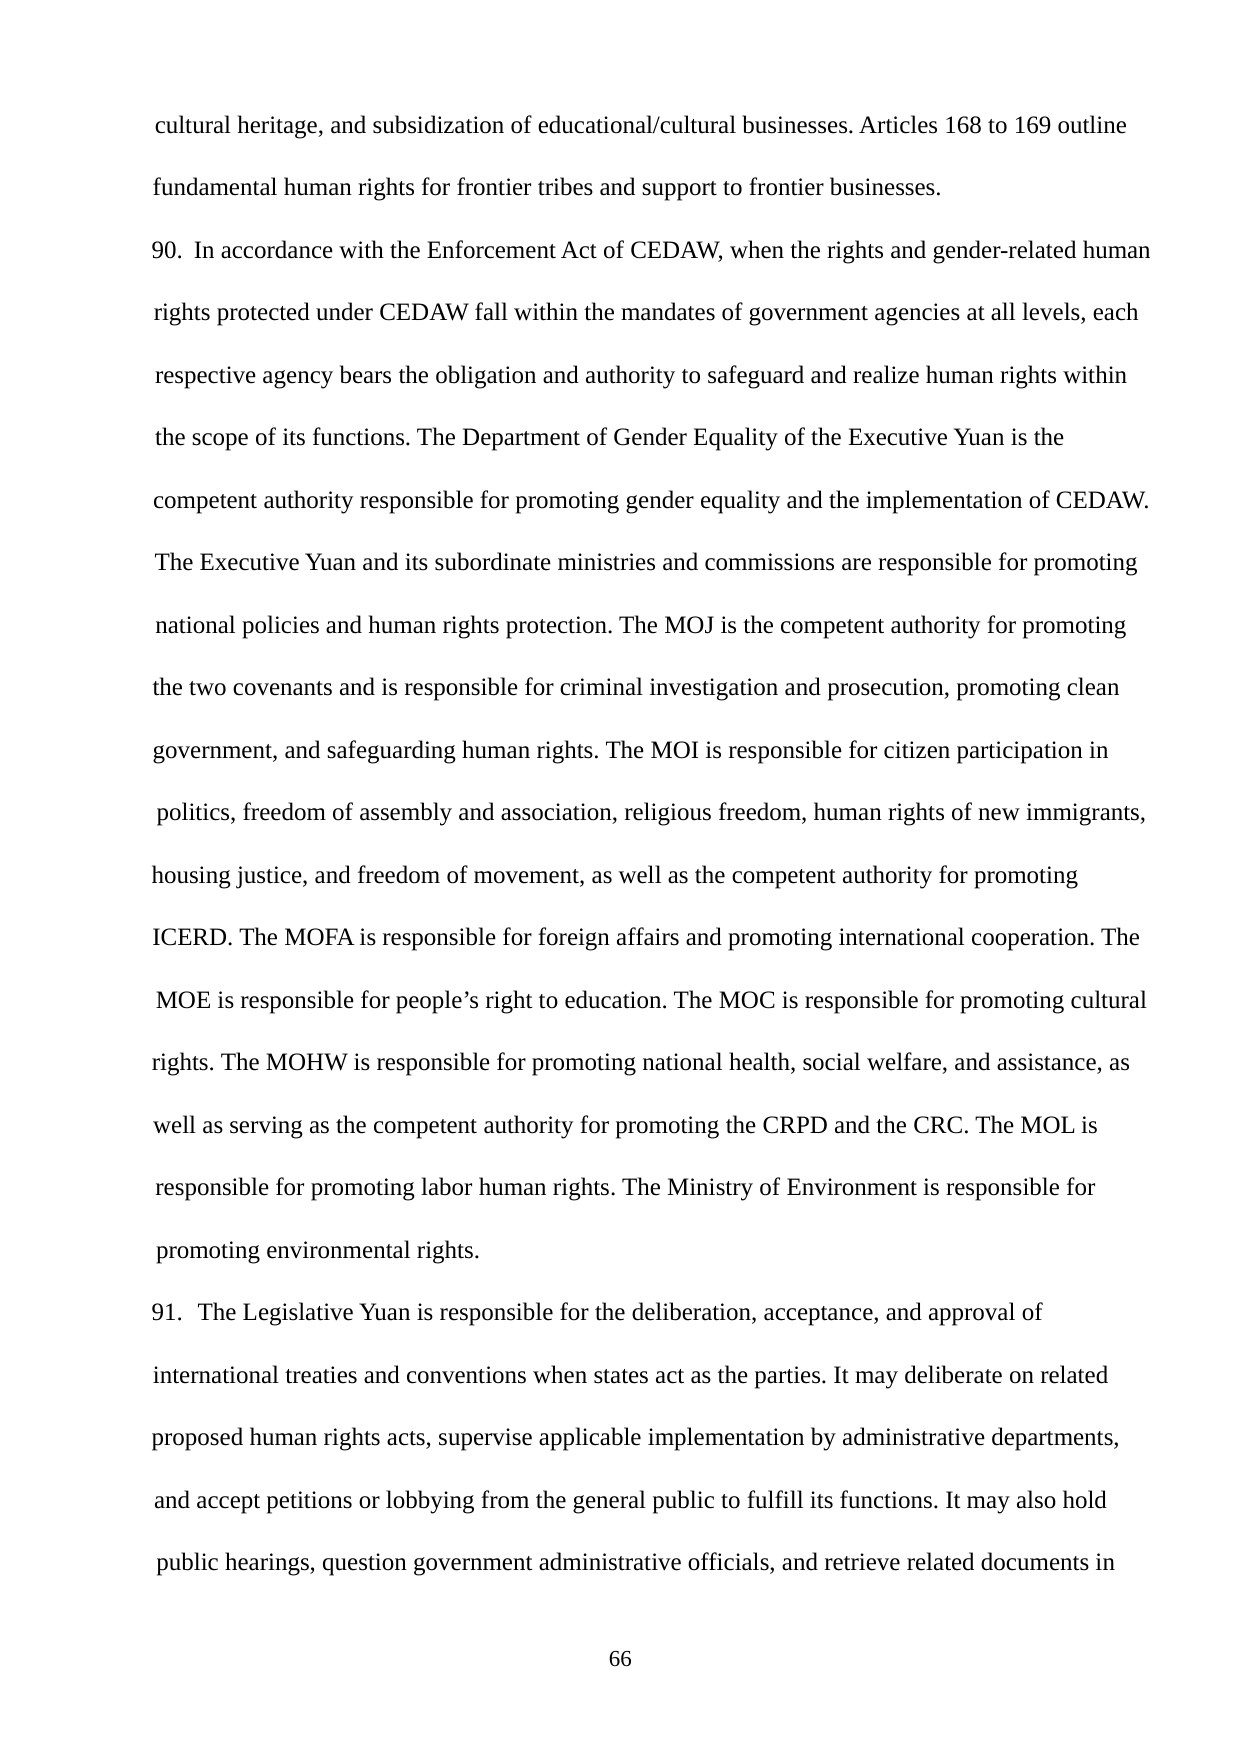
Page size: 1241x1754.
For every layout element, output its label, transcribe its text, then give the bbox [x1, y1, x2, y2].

list The Legislative Yuan is responsible for the deliberation, acceptance, and approval of international treaties and conventions when states act as the parties. It may deliberate on related proposed human rights acts, supervise applicable implementation by administrative departments, and accept petitions or lobbying from the general public to fulfill its functions. It may also hold public hearings, question government administrative officials, and retrieve related documents in [142, 1270, 1151, 1583]
list cultural heritage, and subsidization of educational/cultural businesses. Articles 168 to 169 outline fundamental human rights for frontier tribes and support to frontier businesses. [142, 83, 1151, 208]
list In accordance with the Enforcement Act of CEDAW, when the rights and gender-related human rights protected under CEDAW fall within the mandates of government agencies at all levels, each respective agency bears the obligation and authority to safeguard and realize human rights within the scope of its functions. The Department of Gender Equality of the Executive Yuan is the competent authority responsible for promoting gender equality and the implementation of CEDAW. The Executive Yuan and its subordinate ministries and commissions are responsible for promoting national policies and human rights protection. The MOJ is the competent authority for promoting the two covenants and is responsible for criminal investigation and prosecution, promoting clean government, and safeguarding human rights. The MOI is responsible for citizen participation in politics, freedom of assembly and association, religious freedom, human rights of new immigrants, housing justice, and freedom of movement, as well as the competent authority for promoting ICERD. The MOFA is responsible for foreign affairs and promoting international cooperation. The MOE is responsible for people’s right to education. The MOC is responsible for promoting cultural rights. The MOHW is responsible for promoting national health, social welfare, and assistance, as well as serving as the competent authority for promoting the CRPD and the CRC. The MOL is responsible for promoting labor human rights. The Ministry of Environment is responsible for promoting environmental rights. [142, 208, 1151, 1270]
